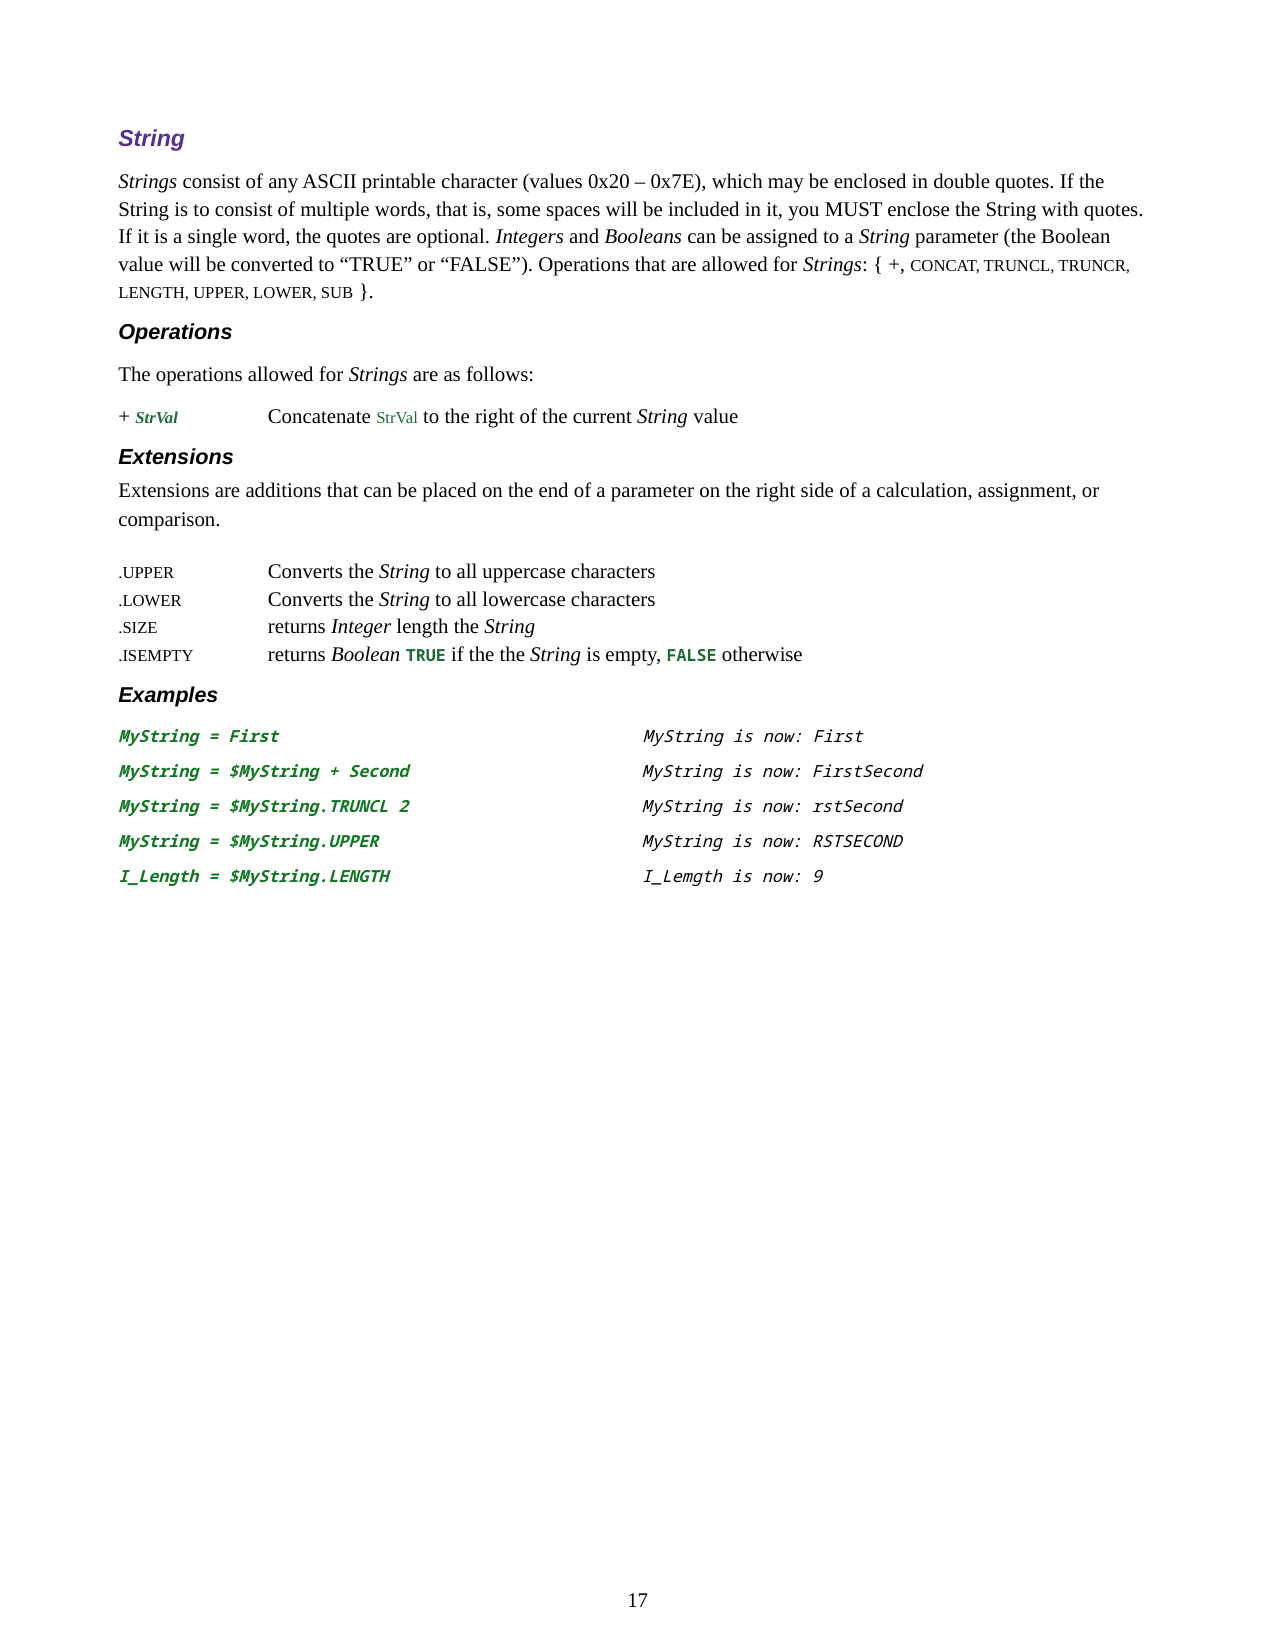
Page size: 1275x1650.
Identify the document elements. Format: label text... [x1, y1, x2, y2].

subtitle String [118, 124, 1157, 151]
text Extensions are additions that can be placed on the end of a parameter on the right side of a calculation, assignment, or comparison. [118, 478, 1157, 531]
subtitle Examples [118, 682, 1157, 707]
text .UPPER Converts the String to all uppercase characters [118, 559, 1157, 583]
text I_Length = $MyString.LENGTH I_Lemgth is now: 9 [118, 864, 1157, 887]
text MyString = $MyString.TRUNCL 2 MyString is now: rstSecond [118, 794, 1157, 817]
subtitle Operations [118, 319, 1157, 344]
text MyString = First MyString is now: First [118, 724, 1157, 747]
text .SIZE returns Integer length the String [118, 614, 1157, 638]
text The operations allowed for Strings are as follows: [118, 362, 1157, 386]
text .LOWER Converts the String to all lowercase characters [118, 587, 1157, 611]
subtitle Extensions [118, 444, 1157, 469]
text MyString = $MyString + Second MyString is now: FirstSecond [118, 759, 1157, 782]
text MyString = $MyString.UPPER MyString is now: RSTSECOND [118, 829, 1157, 852]
text .ISEMPTY returns Boolean TRUE if the the String is empty, FALSE otherwise [118, 642, 1157, 666]
text Strings consist of any ASCII printable character (values 0x20 – 0x7E), which may be enclosed in double quotes. If the String is to consist of multiple words, that is, some spaces will be included in it, you MUST enclose the String with quotes. If it is a single word, the quotes are optional. Integers and Booleans can be assigned to a String parameter (the Boolean value will be converted to “TRUE” or “FALSE”). Operations that are allowed for Strings: { +, CONCAT, TRUNCL, TRUNCR, LENGTH, UPPER, LOWER, SUB }. [118, 169, 1157, 303]
text + StrVal Concatenate StrVal to the right of the current String value [118, 404, 1157, 428]
